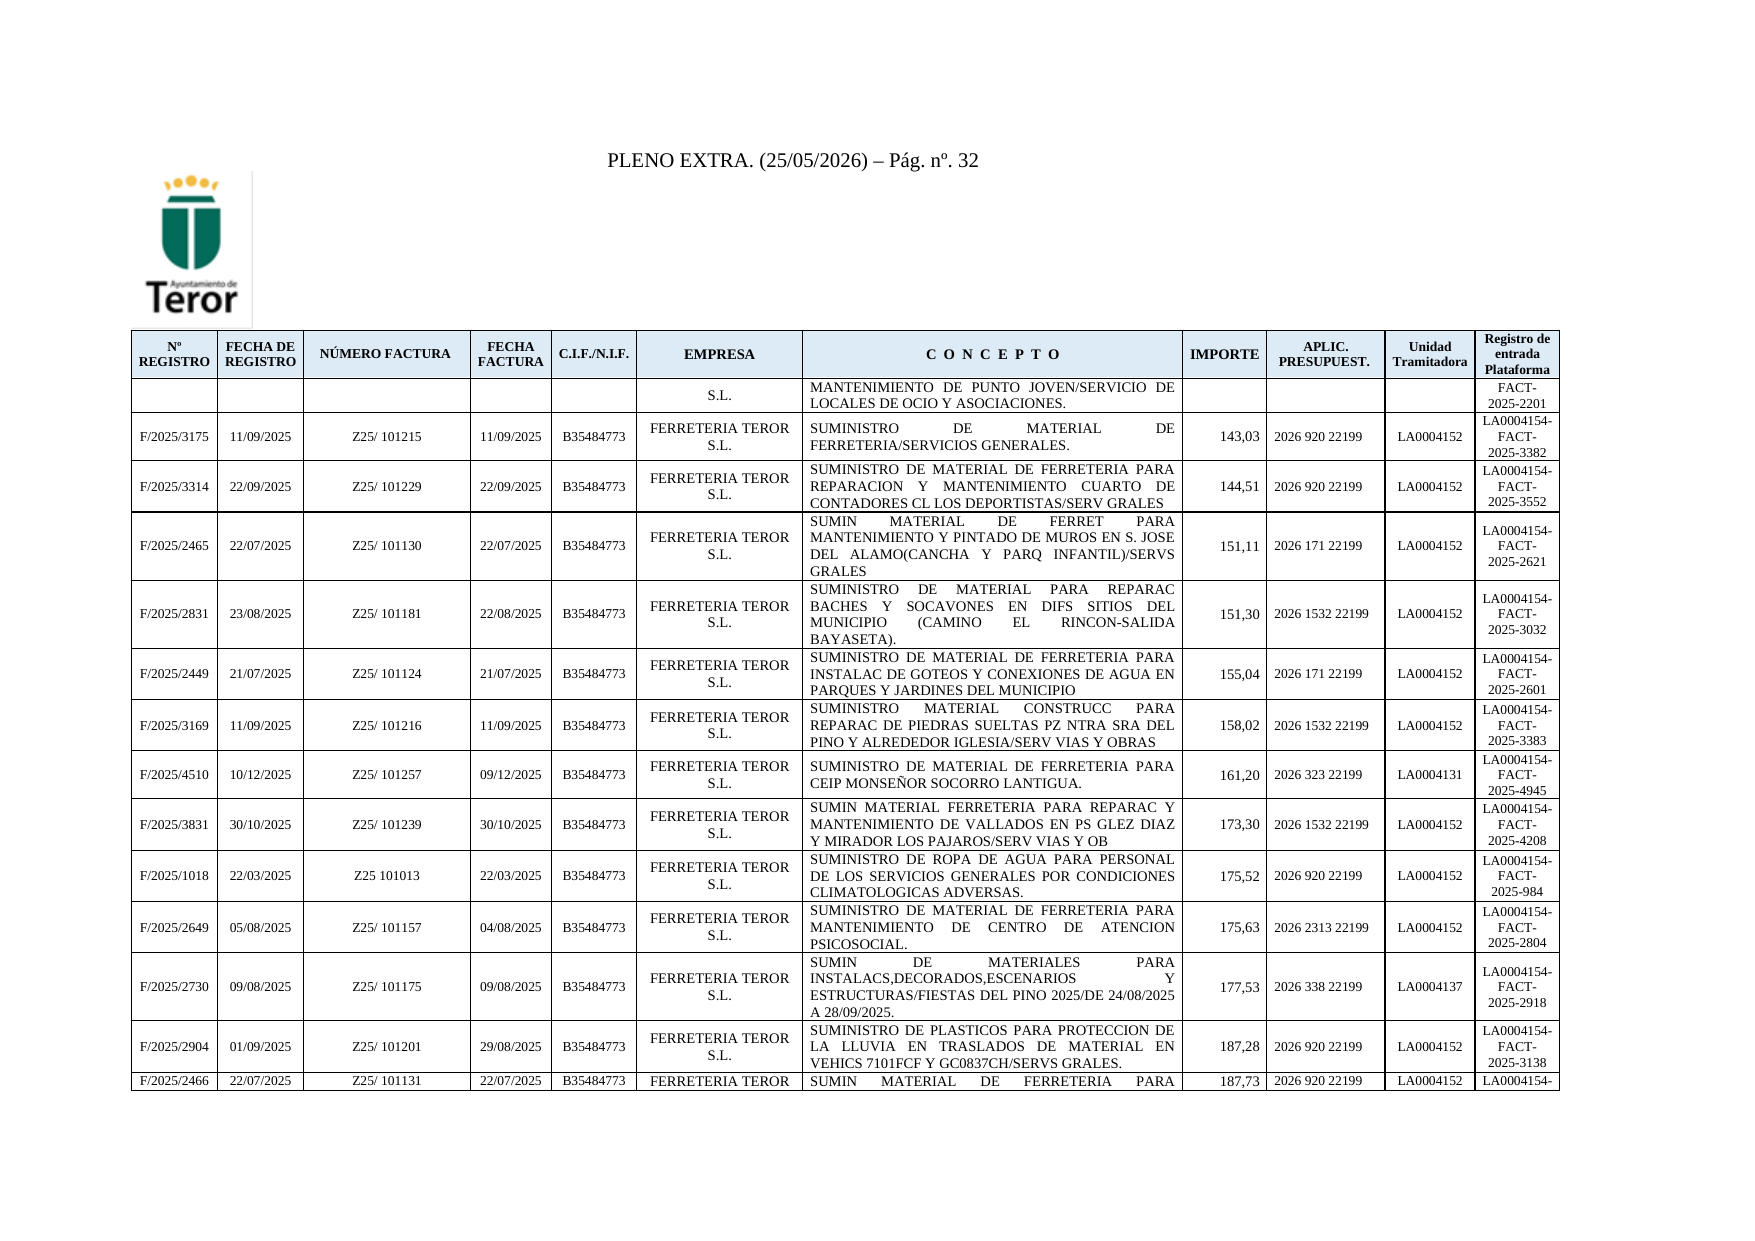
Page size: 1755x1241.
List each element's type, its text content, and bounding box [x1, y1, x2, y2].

table_cell 2026 2313 22199 [1267, 902, 1384, 952]
table_cell LA0004154-FACT-2025-2601 [1476, 649, 1559, 699]
table_cell FERRETERIA TEROR S.L. [637, 649, 802, 699]
table_cell LA0004152 [1386, 700, 1474, 750]
table_cell [1267, 379, 1384, 412]
table_cell FACT-2025-2201 [1476, 379, 1559, 412]
table_cell Z25/ 101181 [304, 581, 470, 648]
table_cell LA0004154-FACT-2025-3032 [1476, 581, 1559, 648]
table_cell SUMINISTRO MATERIAL CONSTRUCC PARA REPARAC DE PIEDRAS SUELTAS PZ NTRA SRA DEL PINO Y ALREDEDOR IGLESIA/SERV VIAS Y OBRAS [803, 700, 1182, 750]
table_cell FERRETERIA TEROR S.L. [637, 461, 802, 511]
table_cell F/2025/3169 [132, 700, 217, 750]
table_cell [552, 379, 636, 412]
table_cell F/2025/2465 [132, 513, 217, 579]
table_cell LA0004152 [1386, 902, 1474, 952]
table_cell Z25/ 101229 [304, 461, 470, 511]
table_cell 2026 920 22199 [1267, 461, 1384, 511]
table_cell 22/09/2025 [471, 461, 551, 511]
table_cell F/2025/4510 [132, 751, 217, 798]
table_cell LA0004154-FACT-2025-2621 [1476, 513, 1559, 579]
table_cell Z25/ 101124 [304, 649, 470, 699]
table_cell 175,63 [1183, 902, 1266, 952]
table_cell SUMINISTRO DE PLASTICOS PARA PROTECCION DE LA LLUVIA EN TRASLADOS DE MATERIAL EN VEHICS 7101FCF Y GC0837CH/SERVS GRALES. [803, 1021, 1182, 1072]
table_cell Z25/ 101257 [304, 751, 470, 798]
table_cell 177,53 [1183, 953, 1266, 1020]
table_cell [218, 379, 303, 412]
table_cell LA0004152 [1386, 799, 1474, 849]
table_cell LA0004154-FACT-2025-3552 [1476, 461, 1559, 511]
table_header NÚMERO FACTURA [304, 331, 470, 377]
table_cell 21/07/2025 [471, 649, 551, 699]
table_cell F/2025/2466 [132, 1073, 217, 1089]
table_header Unidad Tramitadora [1386, 331, 1474, 377]
table_cell FERRETERIA TEROR S.L. [637, 851, 802, 901]
table_cell FERRETERIA TEROR S.L. [637, 751, 802, 798]
table_cell FERRETERIA TEROR S.L. [637, 581, 802, 648]
table_cell F/2025/2904 [132, 1021, 217, 1072]
table_cell B35484773 [552, 581, 636, 648]
table_cell FERRETERIA TEROR S.L. [637, 953, 802, 1020]
table_cell 21/07/2025 [218, 649, 303, 699]
table_cell LA0004154-FACT-2025-3382 [1476, 413, 1559, 460]
table_cell 22/07/2025 [218, 1073, 303, 1089]
table_cell FERRETERIA TEROR S.L. [637, 700, 802, 750]
table_cell [471, 379, 551, 412]
table_cell B35484773 [552, 851, 636, 901]
table_cell 151,30 [1183, 581, 1266, 648]
table_cell 158,02 [1183, 700, 1266, 750]
table_header APLIC. PRESUPUEST. [1267, 331, 1384, 377]
table_cell F/2025/3831 [132, 799, 217, 849]
table_cell LA0004131 [1386, 751, 1474, 798]
table_cell 187,73 [1183, 1073, 1266, 1089]
table_cell LA0004154-FACT-2025-4945 [1476, 751, 1559, 798]
table_cell Z25/ 101130 [304, 513, 470, 579]
table_cell SUMIN DE MATERIALES PARA INSTALACS,DECORADOS,ESCENARIOS Y ESTRUCTURAS/FIESTAS DEL PINO 2025/DE 24/08/2025 A 28/09/2025. [803, 953, 1182, 1020]
table_cell Z25/ 101131 [304, 1073, 470, 1089]
table_cell 2026 171 22199 [1267, 513, 1384, 579]
table_cell Z25/ 101175 [304, 953, 470, 1020]
table_cell 11/09/2025 [471, 413, 551, 460]
table_cell 30/10/2025 [218, 799, 303, 849]
table_cell LA0004137 [1386, 953, 1474, 1020]
table_cell 22/07/2025 [218, 513, 303, 579]
table_cell F/2025/2831 [132, 581, 217, 648]
table_header Registro de entrada Plataforma [1476, 331, 1559, 377]
table_cell Z25/ 101216 [304, 700, 470, 750]
table_header FECHA DE REGISTRO [218, 331, 303, 377]
table_cell B35484773 [552, 1021, 636, 1072]
table_cell B35484773 [552, 751, 636, 798]
table_cell 30/10/2025 [471, 799, 551, 849]
table_cell SUMINISTRO DE ROPA DE AGUA PARA PERSONAL DE LOS SERVICIOS GENERALES POR CONDICIONES CLIMATOLOGICAS ADVERSAS. [803, 851, 1182, 901]
table_cell LA0004152 [1386, 413, 1474, 460]
table_cell 187,28 [1183, 1021, 1266, 1072]
table_cell LA0004152 [1386, 513, 1474, 579]
table_cell LA0004154- [1476, 1073, 1559, 1089]
table_cell MANTENIMIENTO DE PUNTO JOVEN/SERVICIO DE LOCALES DE OCIO Y ASOCIACIONES. [803, 379, 1182, 412]
table_cell [304, 379, 470, 412]
table_cell 11/09/2025 [218, 413, 303, 460]
table_cell [1386, 379, 1474, 412]
table_cell LA0004154-FACT-2025-984 [1476, 851, 1559, 901]
table_cell S.L. [637, 379, 802, 412]
table_cell B35484773 [552, 799, 636, 849]
table_cell 22/07/2025 [471, 1073, 551, 1089]
table_cell 23/08/2025 [218, 581, 303, 648]
table_cell F/2025/2649 [132, 902, 217, 952]
table_cell FERRETERIA TEROR S.L. [637, 413, 802, 460]
table_cell [132, 379, 217, 412]
table_cell B35484773 [552, 700, 636, 750]
table_cell 2026 920 22199 [1267, 1073, 1384, 1089]
table_cell FERRETERIA TEROR S.L. [637, 799, 802, 849]
table_cell 09/12/2025 [471, 751, 551, 798]
table_cell Z25 101013 [304, 851, 470, 901]
table_cell SUMINISTRO DE MATERIAL DE FERRETERIA PARA INSTALAC DE GOTEOS Y CONEXIONES DE AGUA EN PARQUES Y JARDINES DEL MUNICIPIO [803, 649, 1182, 699]
table_cell 2026 1532 22199 [1267, 581, 1384, 648]
table_cell SUMINISTRO DE MATERIAL DE FERRETERIA PARA REPARACION Y MANTENIMIENTO CUARTO DE CONTADORES CL LOS DEPORTISTAS/SERV GRALES [803, 461, 1182, 511]
table_cell SUMIN MATERIAL FERRETERIA PARA REPARAC Y MANTENIMIENTO DE VALLADOS EN PS GLEZ DIAZ Y MIRADOR LOS PAJAROS/SERV VIAS Y OB [803, 799, 1182, 849]
table_cell F/2025/2449 [132, 649, 217, 699]
table_cell LA0004152 [1386, 1073, 1474, 1089]
table_cell F/2025/3175 [132, 413, 217, 460]
table_cell 22/07/2025 [471, 513, 551, 579]
table_header IMPORTE [1183, 331, 1266, 377]
table_cell 29/08/2025 [471, 1021, 551, 1072]
table_cell 22/03/2025 [218, 851, 303, 901]
table_cell 151,11 [1183, 513, 1266, 579]
table_cell FERRETERIA TEROR S.L. [637, 902, 802, 952]
table_cell SUMINISTRO DE MATERIAL PARA REPARAC BACHES Y SOCAVONES EN DIFS SITIOS DEL MUNICIPIO (CAMINO EL RINCON-SALIDA BAYASETA). [803, 581, 1182, 648]
table_cell LA0004152 [1386, 461, 1474, 511]
table_cell B35484773 [552, 461, 636, 511]
table_cell 09/08/2025 [218, 953, 303, 1020]
table_cell F/2025/1018 [132, 851, 217, 901]
table_cell 144,51 [1183, 461, 1266, 511]
table_cell 143,03 [1183, 413, 1266, 460]
table_cell 11/09/2025 [218, 700, 303, 750]
table_cell 04/08/2025 [471, 902, 551, 952]
table_cell B35484773 [552, 513, 636, 579]
table_cell SUMINISTRO DE MATERIAL DE FERRETERIA/SERVICIOS GENERALES. [803, 413, 1182, 460]
table_cell LA0004154-FACT-2025-2804 [1476, 902, 1559, 952]
table_header EMPRESA [637, 331, 802, 377]
table_header FECHA FACTURA [471, 331, 551, 377]
table_cell SUMIN MATERIAL DE FERRETERIA PARA [803, 1073, 1182, 1089]
table_cell [1183, 379, 1266, 412]
table_cell 2026 171 22199 [1267, 649, 1384, 699]
table_cell 22/08/2025 [471, 581, 551, 648]
table_cell 09/08/2025 [471, 953, 551, 1020]
table_cell 10/12/2025 [218, 751, 303, 798]
table_cell Z25/ 101215 [304, 413, 470, 460]
table_cell SUMINISTRO DE MATERIAL DE FERRETERIA PARA MANTENIMIENTO DE CENTRO DE ATENCION PSICOSOCIAL. [803, 902, 1182, 952]
table_cell 11/09/2025 [471, 700, 551, 750]
table_cell 2026 1532 22199 [1267, 799, 1384, 849]
table_cell Z25/ 101239 [304, 799, 470, 849]
table_cell 2026 920 22199 [1267, 1021, 1384, 1072]
table_cell LA0004152 [1386, 581, 1474, 648]
table_cell 22/09/2025 [218, 461, 303, 511]
table_cell 2026 338 22199 [1267, 953, 1384, 1020]
table_cell FERRETERIA TEROR S.L. [637, 513, 802, 579]
table_cell Z25/ 101201 [304, 1021, 470, 1072]
table_cell 175,52 [1183, 851, 1266, 901]
table_cell LA0004152 [1386, 851, 1474, 901]
table_cell FERRETERIA TEROR S.L. [637, 1021, 802, 1072]
table_cell SUMIN MATERIAL DE FERRET PARA MANTENIMIENTO Y PINTADO DE MUROS EN S. JOSE DEL ALAMO(CANCHA Y PARQ INFANTIL)/SERVS GRALES [803, 513, 1182, 579]
table_cell LA0004154-FACT-2025-2918 [1476, 953, 1559, 1020]
table_cell B35484773 [552, 902, 636, 952]
table_header C.I.F./N.I.F. [552, 331, 636, 377]
table_cell 05/08/2025 [218, 902, 303, 952]
table_cell 01/09/2025 [218, 1021, 303, 1072]
table_header Nº REGISTRO [132, 331, 217, 377]
table_cell 22/03/2025 [471, 851, 551, 901]
table_cell SUMINISTRO DE MATERIAL DE FERRETERIA PARA CEIP MONSEÑOR SOCORRO LANTIGUA. [803, 751, 1182, 798]
table_cell B35484773 [552, 413, 636, 460]
table_cell Z25/ 101157 [304, 902, 470, 952]
table_cell 173,30 [1183, 799, 1266, 849]
table_cell F/2025/3314 [132, 461, 217, 511]
table_cell FERRETERIA TEROR [637, 1073, 802, 1089]
table_cell 155,04 [1183, 649, 1266, 699]
table_cell 2026 920 22199 [1267, 851, 1384, 901]
table_cell LA0004154-FACT-2025-4208 [1476, 799, 1559, 849]
table_cell B35484773 [552, 953, 636, 1020]
table_cell 2026 920 22199 [1267, 413, 1384, 460]
table_header C O N C E P T O [803, 331, 1182, 377]
table_cell F/2025/2730 [132, 953, 217, 1020]
table_cell LA0004152 [1386, 649, 1474, 699]
table_cell LA0004154-FACT-2025-3383 [1476, 700, 1559, 750]
table_cell B35484773 [552, 1073, 636, 1089]
table_cell LA0004154-FACT-2025-3138 [1476, 1021, 1559, 1072]
table_cell 2026 323 22199 [1267, 751, 1384, 798]
table_cell 2026 1532 22199 [1267, 700, 1384, 750]
table_cell B35484773 [552, 649, 636, 699]
table_cell 161,20 [1183, 751, 1266, 798]
table_cell LA0004152 [1386, 1021, 1474, 1072]
